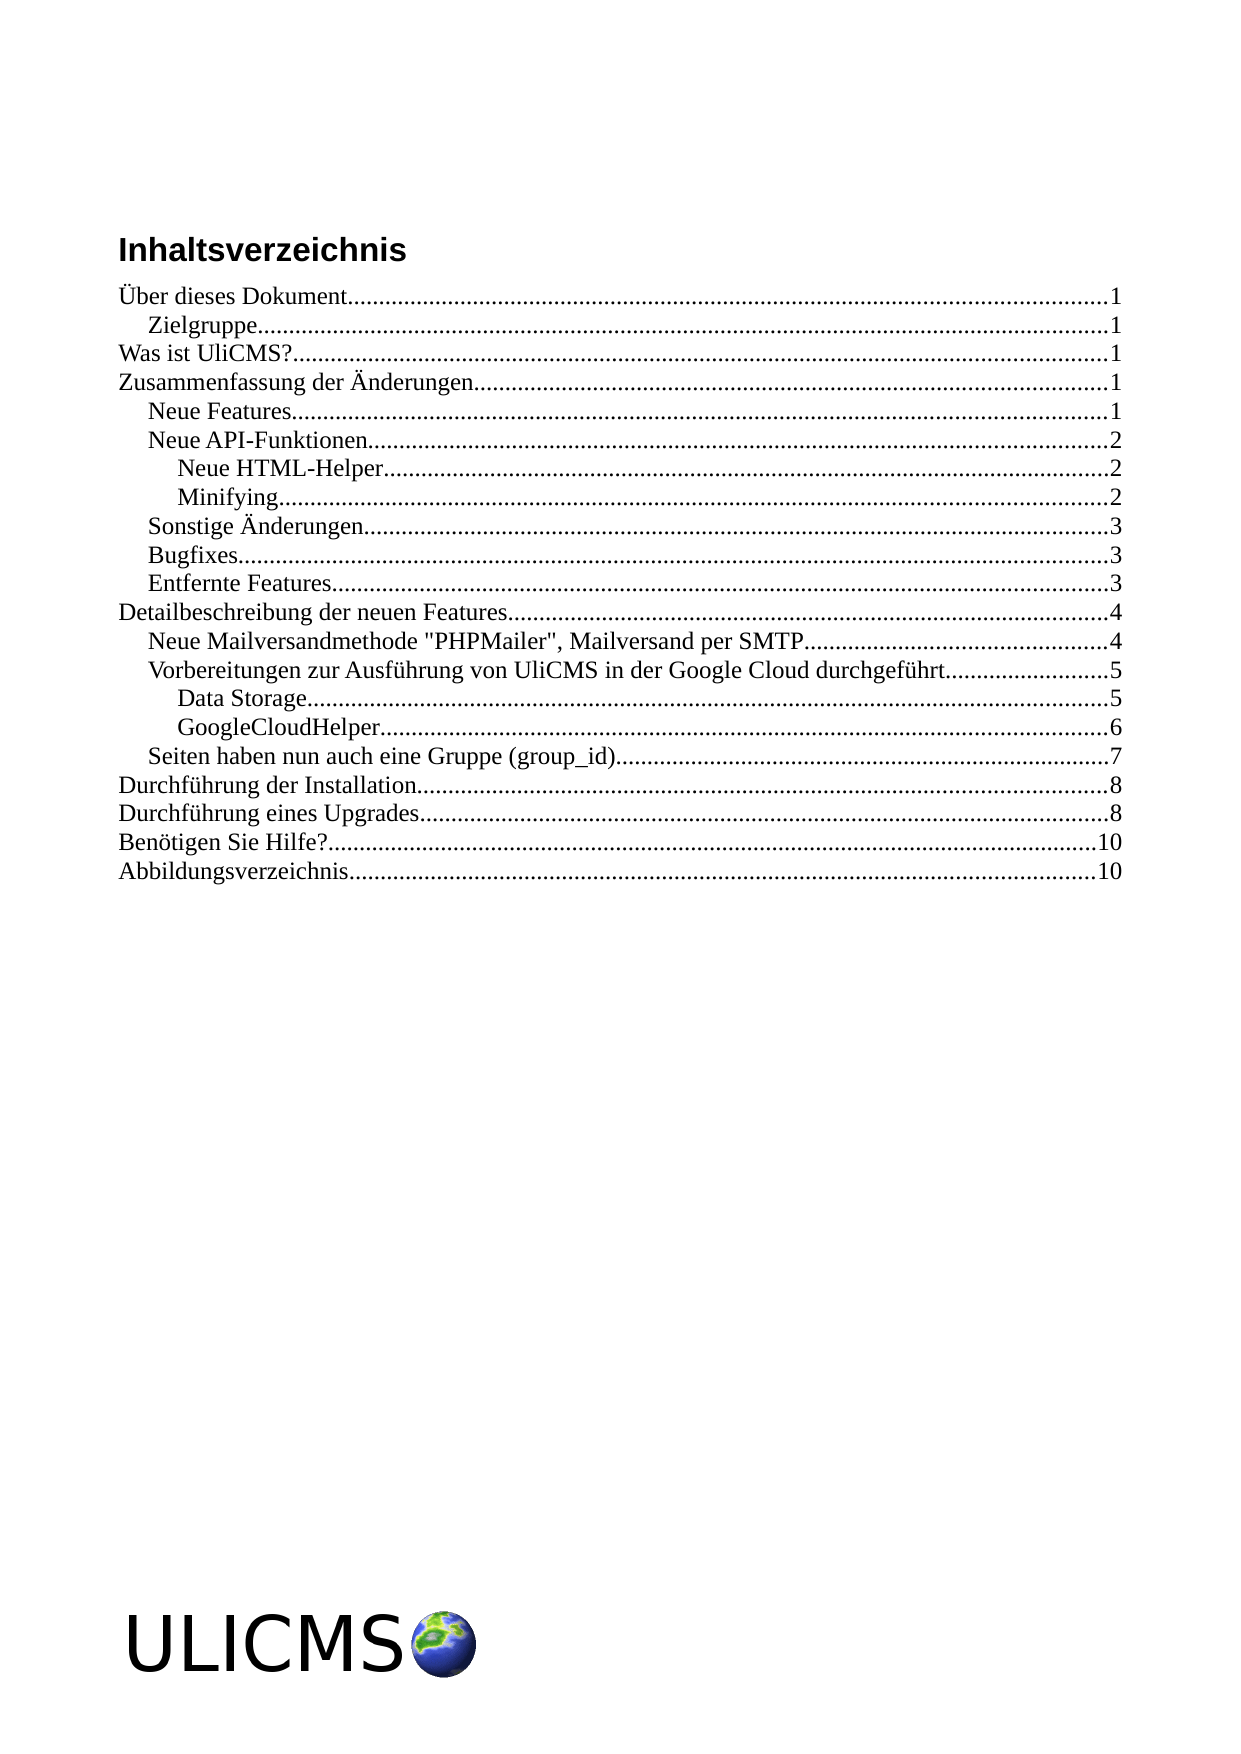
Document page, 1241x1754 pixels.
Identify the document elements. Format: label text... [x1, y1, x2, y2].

text Zusammenfassung der Änderungen 1 [118, 367, 1122, 396]
text Benötigen Sie Hilfe? 10 [118, 827, 1122, 856]
text Neue Mailversandmethode "PHPMailer", Mailversand per SMTP 4 [148, 626, 1122, 655]
text Zielgruppe 1 [148, 310, 1122, 338]
text Sonstige Änderungen 3 [148, 511, 1122, 540]
picture [118, 1607, 479, 1681]
text GoogleCloudHelper 6 [177, 712, 1122, 741]
text Neue Features 1 [148, 396, 1122, 425]
text Neue HTML-Helper 2 [177, 453, 1122, 482]
text Abbildungsverzeichnis 10 [118, 856, 1122, 885]
subtitle Inhaltsverzeichnis [118, 230, 1122, 268]
text Was ist UliCMS? 1 [118, 338, 1122, 367]
text Detailbeschreibung der neuen Features 4 [118, 597, 1122, 626]
text Seiten haben nun auch eine Gruppe (group_id) 7 [148, 741, 1122, 770]
text Durchführung eines Upgrades 8 [118, 798, 1122, 827]
text Entfernte Features 3 [148, 568, 1122, 597]
text Über dieses Dokument 1 [118, 281, 1122, 310]
text Neue API-Funktionen 2 [148, 425, 1122, 453]
text Vorbereitungen zur Ausführung von UliCMS in der Google Cloud durchgeführt 5 [148, 655, 1122, 683]
text Bugfixes 3 [148, 540, 1122, 568]
text Minifying 2 [177, 482, 1122, 511]
text Data Storage 5 [177, 683, 1122, 712]
text Durchführung der Installation 8 [118, 770, 1122, 798]
